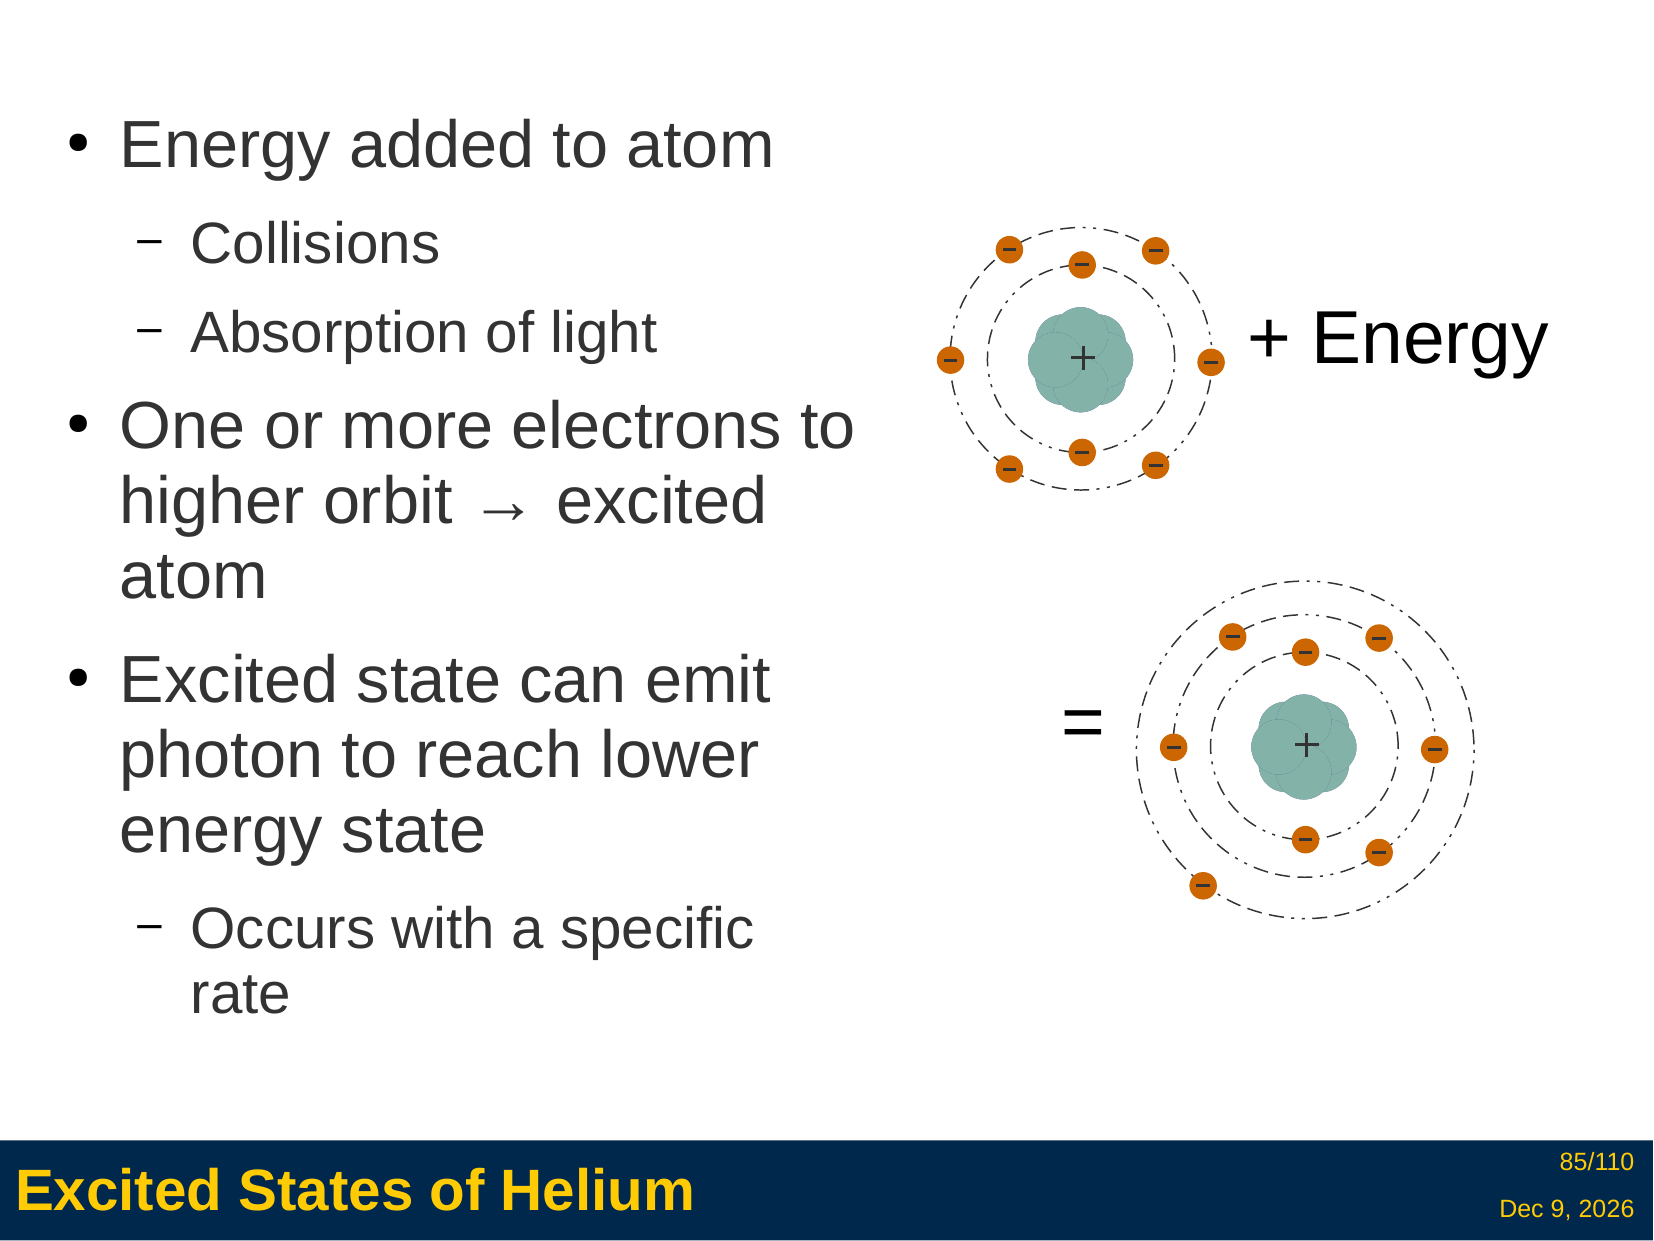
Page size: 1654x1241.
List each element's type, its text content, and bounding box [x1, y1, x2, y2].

text_box = [1046, 672, 1151, 795]
list Energy added to atom Collisions Absorption of light One or more electrons to higher orbit → excited atom Excited state can emit photon to reach lower energy state Occurs with a specific rate [48, 52, 862, 1081]
text_box [1291, 825, 1320, 854]
text_box [1068, 251, 1096, 279]
text_box [1218, 623, 1247, 651]
text_box [1189, 872, 1217, 900]
text_box [1291, 638, 1320, 666]
text_box [1251, 694, 1357, 800]
text_box [1159, 733, 1188, 762]
text_box [995, 455, 1024, 483]
text_box [1141, 237, 1170, 265]
title Excited States of Helium [14, 1140, 1380, 1241]
text_box [995, 235, 1024, 264]
text_box + Energy [1232, 288, 1585, 411]
text_box [1197, 348, 1225, 377]
text_box [1365, 838, 1393, 867]
text_box [1141, 451, 1170, 480]
text_box [1365, 624, 1393, 652]
text_box [1068, 438, 1096, 467]
text_box [936, 346, 965, 374]
text_box [1420, 735, 1449, 764]
text_box [1027, 307, 1134, 413]
